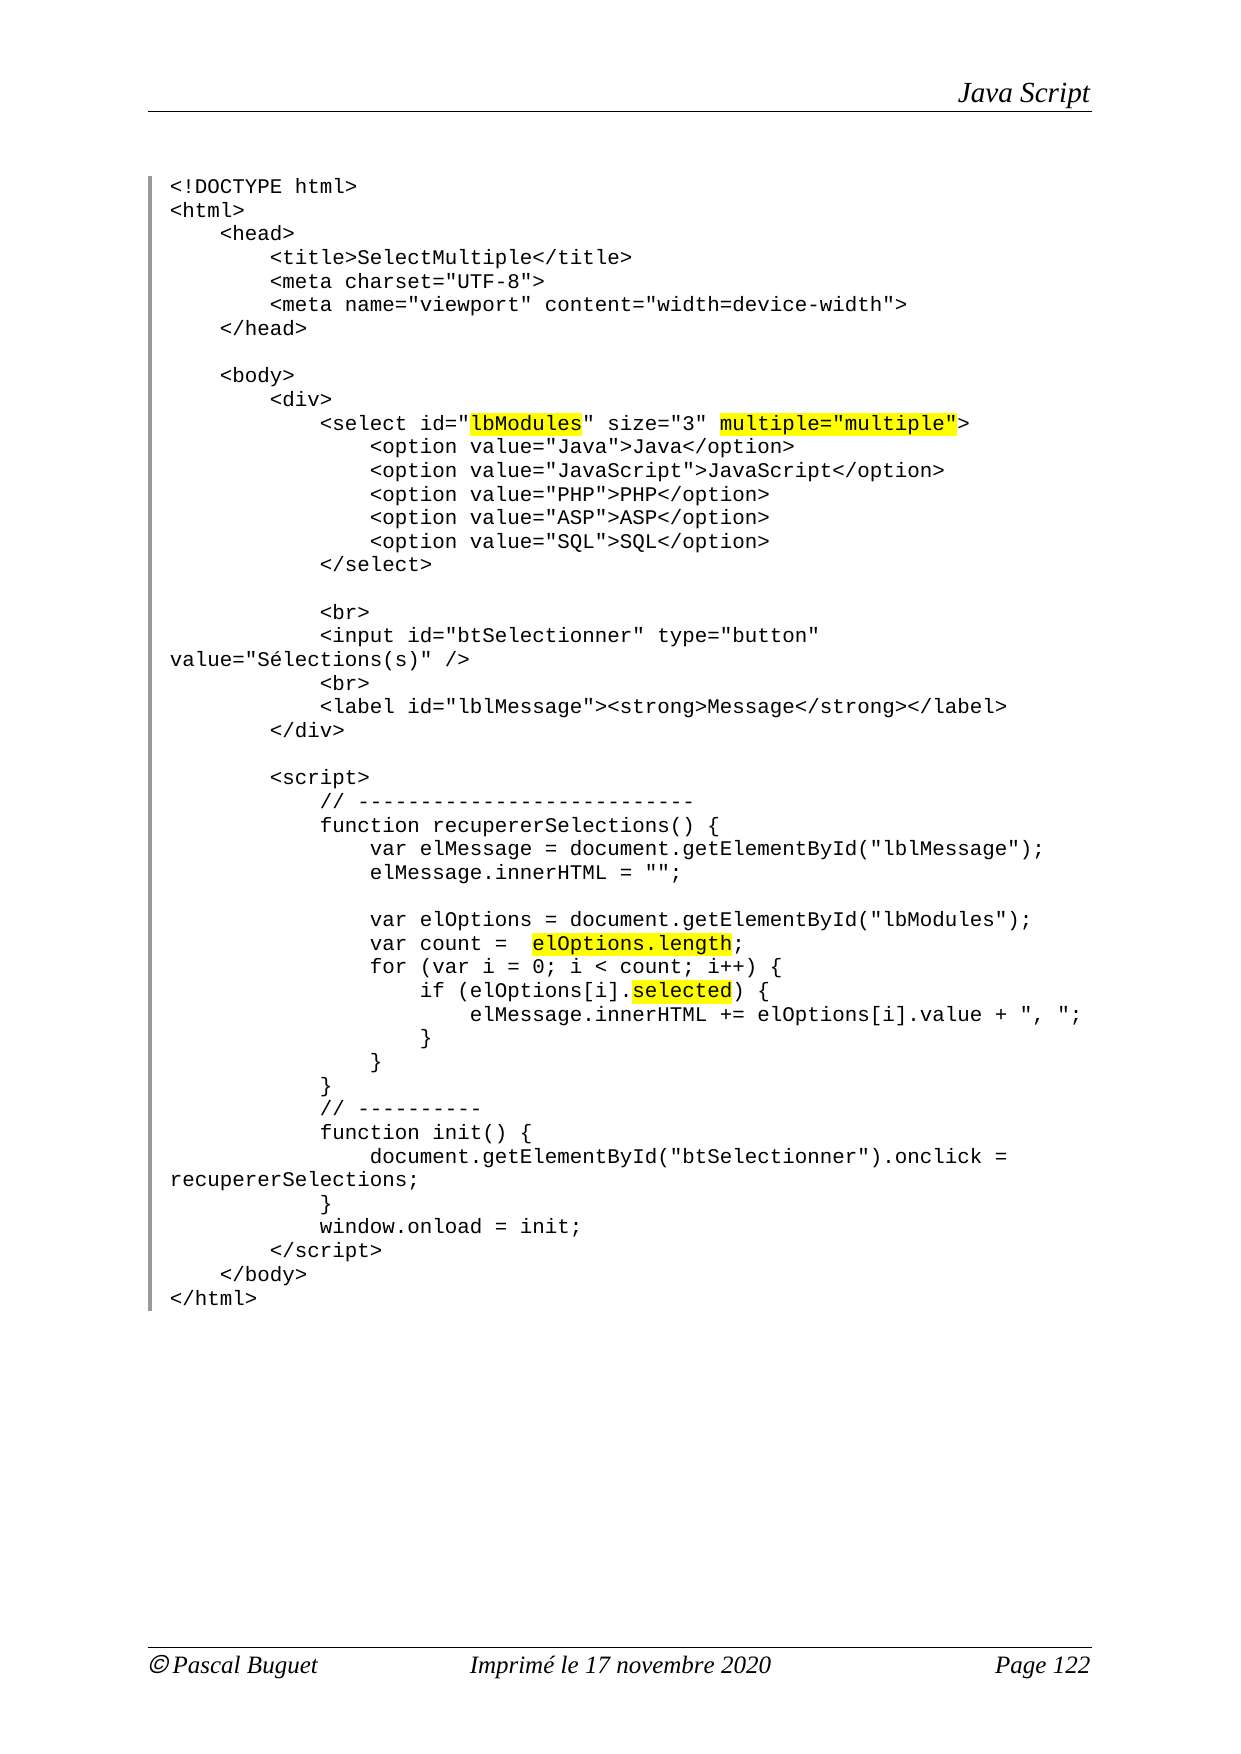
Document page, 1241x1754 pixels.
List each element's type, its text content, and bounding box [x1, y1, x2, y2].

text } [152, 1193, 1092, 1217]
text <option value="PHP">PHP</option> [152, 483, 1092, 507]
text <body> [152, 365, 1092, 389]
text <meta name="viewport" content="width=device-width"> [152, 294, 1092, 318]
text document.getElementById("btSelectionner").onclick = recupererSelections; [152, 1146, 1092, 1193]
text for (var i = 0; i < count; i++) { [152, 956, 1092, 980]
text <head> [152, 223, 1092, 247]
text } [152, 1051, 1092, 1075]
text <option value="JavaScript">JavaScript</option> [152, 460, 1092, 483]
text <html> [152, 200, 1092, 223]
text var count = elOptions.length; [152, 933, 1092, 956]
text <select id="lbModules" size="3" multiple="multiple"> [152, 413, 1092, 436]
text </head> [152, 318, 1092, 342]
text <div> [152, 389, 1092, 413]
text <label id="lblMessage"><strong>Message</strong></label> [152, 696, 1092, 720]
text elMessage.innerHTML = ""; [152, 862, 1092, 886]
text </script> [152, 1240, 1092, 1264]
text <script> [152, 767, 1092, 791]
text <!DOCTYPE html> [152, 176, 1092, 200]
text } [152, 1075, 1092, 1098]
text <option value="Java">Java</option> [152, 436, 1092, 460]
text <br> [152, 602, 1092, 625]
text if (elOptions[i].selected) { [152, 980, 1092, 1004]
text window.onload = init; [152, 1217, 1092, 1240]
text var elOptions = document.getElementById("lbModules"); [152, 909, 1092, 933]
text </div> [152, 720, 1092, 744]
text <title>SelectMultiple</title> [152, 247, 1092, 271]
text // ---------- [152, 1098, 1092, 1122]
text <option value="SQL">SQL</option> [152, 531, 1092, 554]
text // --------------------------- [152, 791, 1092, 814]
text <option value="ASP">ASP</option> [152, 507, 1092, 531]
text } [152, 1027, 1092, 1051]
text <br> [152, 673, 1092, 696]
text </body> [152, 1264, 1092, 1287]
text </select> [152, 554, 1092, 578]
text <meta charset="UTF-8"> [152, 271, 1092, 294]
text <input id="btSelectionner" type="button" value="Sélections(s)" /> [152, 625, 1092, 673]
text elMessage.innerHTML += elOptions[i].value + ", "; [152, 1004, 1092, 1027]
text function init() { [152, 1122, 1092, 1146]
text var elMessage = document.getElementById("lblMessage"); [152, 838, 1092, 862]
text function recupererSelections() { [152, 814, 1092, 838]
text </html> [152, 1287, 1092, 1311]
